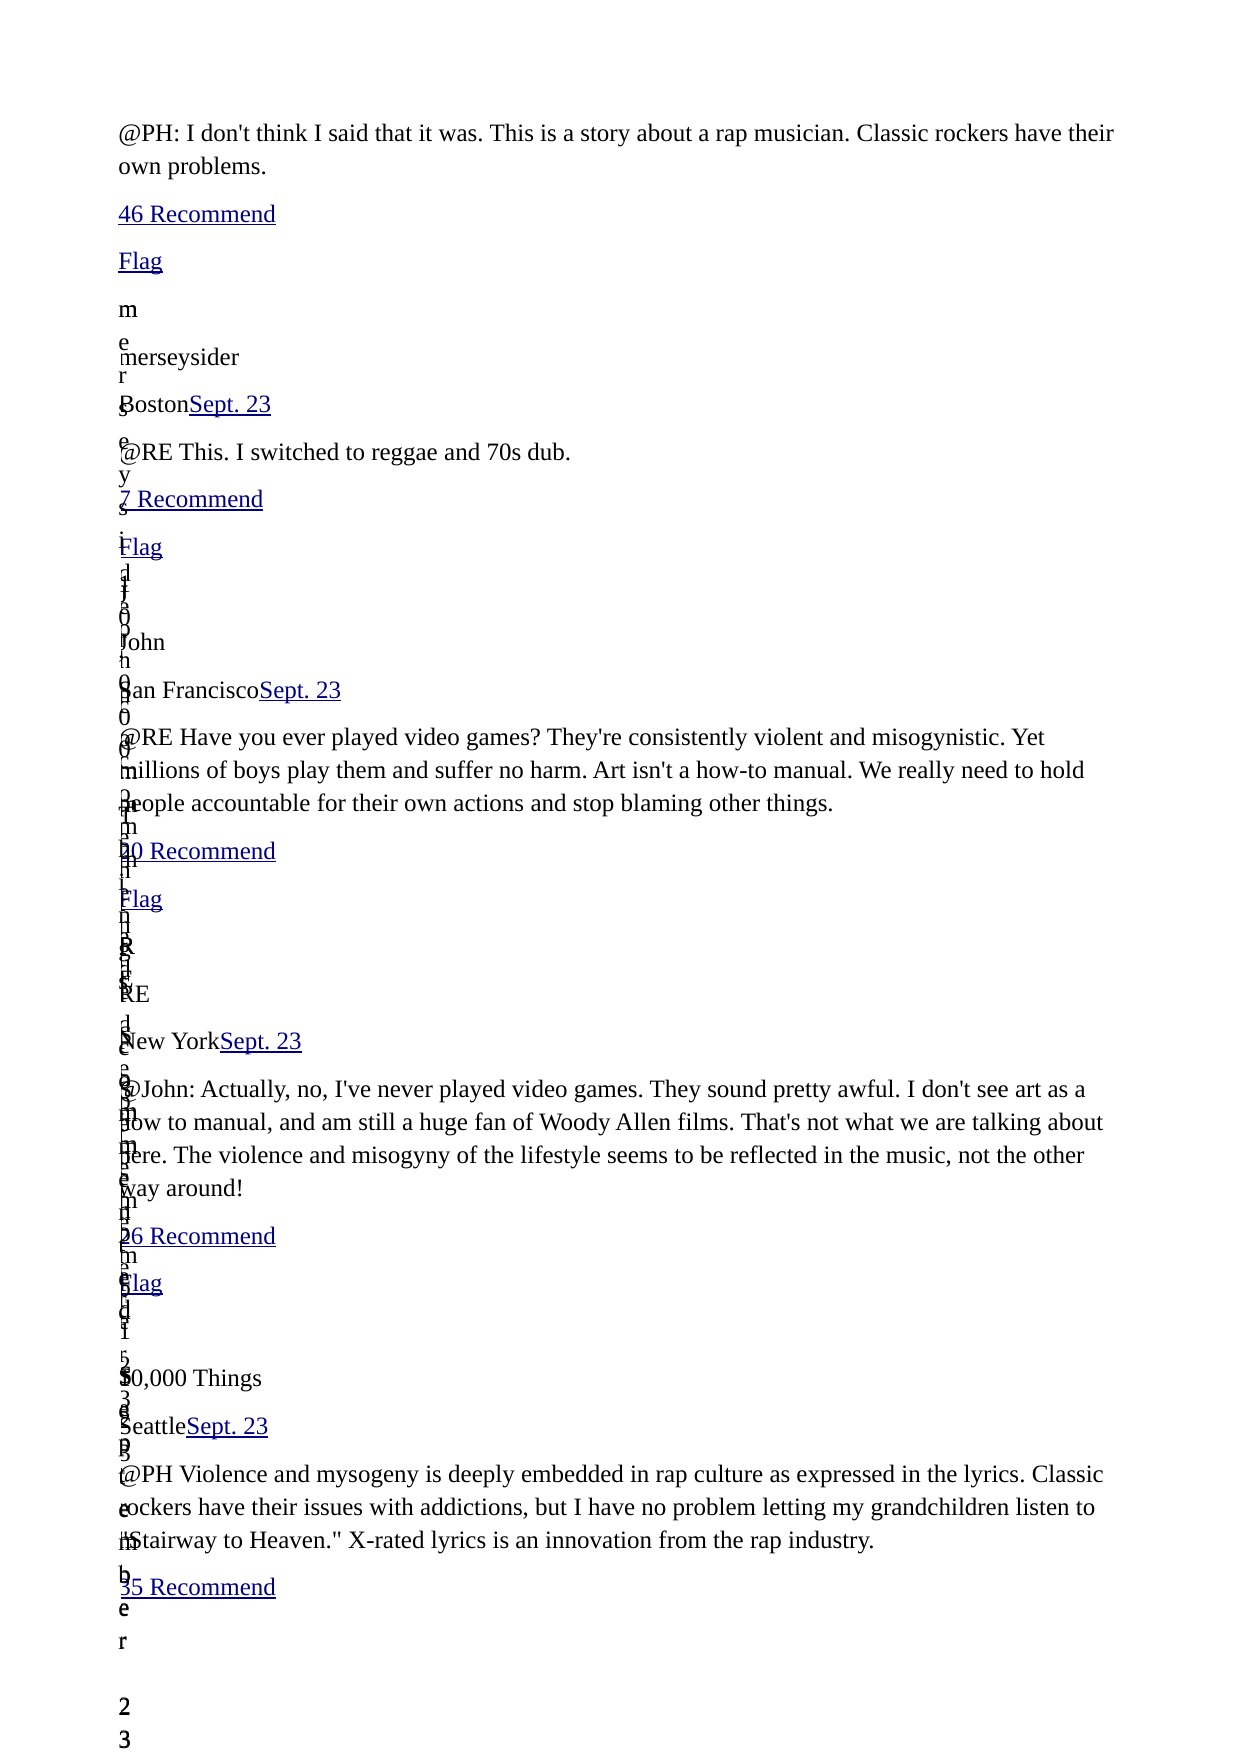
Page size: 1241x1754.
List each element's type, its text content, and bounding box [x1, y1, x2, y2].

text New YorkSept. 23 [121, 1026, 1122, 1055]
text J [121, 579, 1122, 608]
text 26 Recommend [122, 1221, 1122, 1249]
text RE [121, 979, 1122, 1008]
text 1 [121, 1316, 1122, 1345]
text BostonSept. 23 [121, 389, 1122, 418]
text 20 Recommend [121, 836, 1122, 865]
text John [121, 627, 1122, 656]
text Flag [118, 246, 1122, 275]
text merseysider [121, 342, 1122, 370]
text Flag [121, 1268, 1122, 1297]
text @PH: I don't think I said that it was. This is a story about a rap musician. Classic rockers have their own problems. [118, 118, 1122, 180]
text 10,000 Things [121, 1363, 1122, 1392]
text San FranciscoSept. 23 [127, 675, 1122, 703]
text SeattleSept. 23 [121, 1411, 1122, 1440]
text 46 Recommend [118, 199, 1122, 227]
text @RE Have you ever played video games? They're consistently violent and misogynistic. Yet millions of boys play them and suffer no harm. Art isn't a how-to manual. We really need to hold people accountable for their own actions and stop blaming other things. [121, 722, 1122, 817]
text R [123, 931, 1122, 960]
text 7 Recommend [121, 484, 1122, 513]
text Flag [121, 532, 1122, 561]
text @RE This. I switched to reggae and 70s dub. [121, 437, 1122, 466]
text @John: Actually, no, I've never played video games. They sound pretty awful. I don't see art as a how to manual, and am still a huge fan of Woody Allen films. That's not what we are talking about here. The violence and misogyny of the lifestyle seems to be reflected in the music, not the other way around! [121, 1074, 1122, 1202]
text @PH Violence and mysogeny is deeply embedded in rap culture as expressed in the lyrics. Classic rockers have their issues with addictions, but I have no problem letting my grandchildren listen to "Stairway to Heaven." X-rated lyrics is an innovation from the rap industry. [121, 1459, 1122, 1553]
text Flag [122, 884, 1122, 912]
text m [121, 294, 1122, 323]
text 35 Recommend [121, 1572, 1122, 1601]
